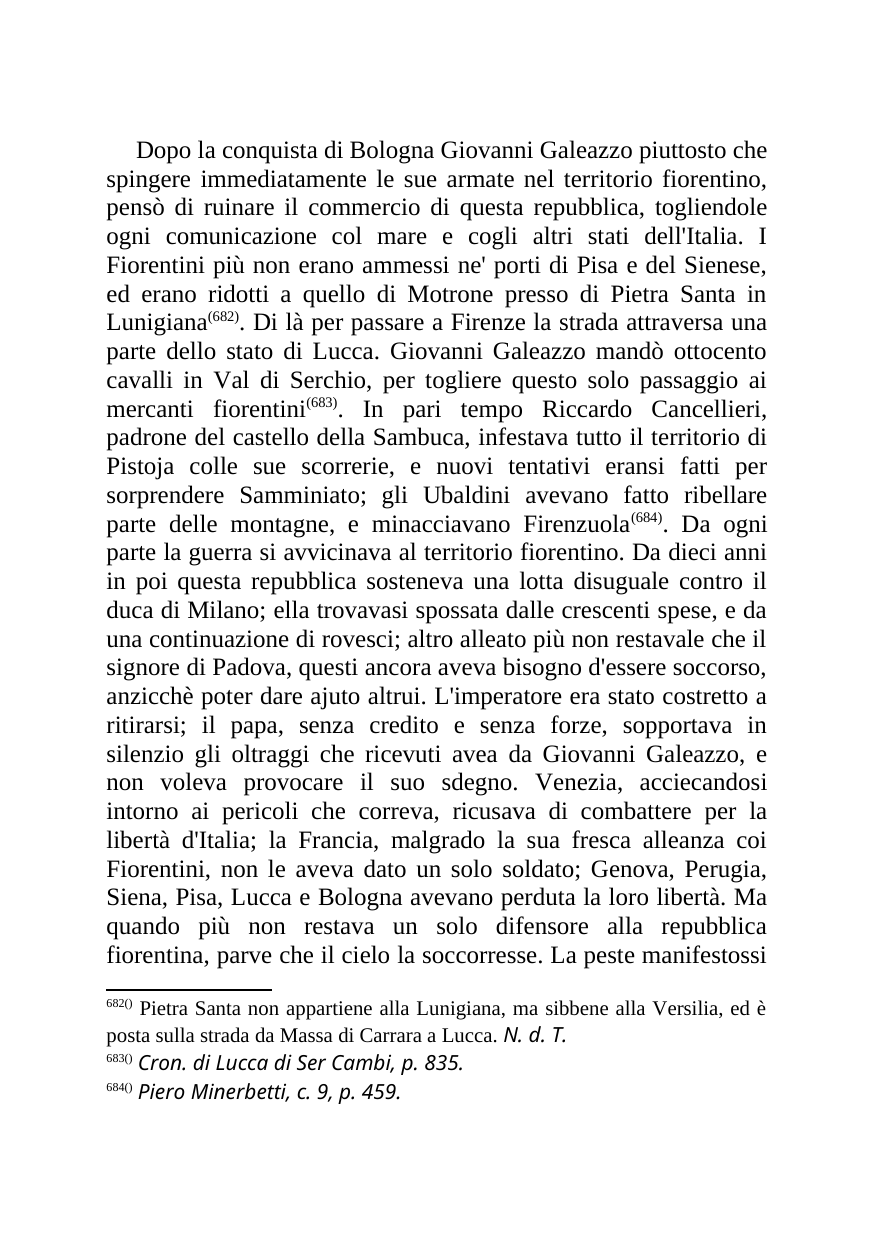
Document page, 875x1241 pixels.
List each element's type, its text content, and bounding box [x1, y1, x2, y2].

text () Pietra Santa non appartiene alla Lunigiana, ma sibbene alla Versilia, ed è posta sulla strada da Massa di Carrara a Lucca. N. d. T. [106, 996, 768, 1048]
text Dopo la conquista di Bologna Giovanni Galeazzo piuttosto che spingere immediatamente le sue armate nel territorio fiorentino, pensò di ruinare il commercio di questa repubblica, togliendole ogni comunicazione col mare e cogli altri stati dell'Italia. I Fiorentini più non erano ammessi ne' porti di Pisa e del Sienese, ed erano ridotti a quello di Motrone presso di Pietra Santa in Lunigiana(). Di là per passare a Firenze la strada attraversa una parte dello stato di Lucca. Giovanni Galeazzo mandò ottocento cavalli in Val di Serchio, per togliere questo solo passaggio ai mercanti fiorentini(). In pari tempo Riccardo Cancellieri, padrone del castello della Sambuca, infestava tutto il territorio di Pistoja colle sue scorrerie, e nuovi tentativi eransi fatti per sorprendere Samminiato; gli Ubaldini avevano fatto ribellare parte delle montagne, e minacciavano Firenzuola(). Da ogni parte la guerra si avvicinava al territorio fiorentino. Da dieci anni in poi questa repubblica sosteneva una lotta disuguale contro il duca di Milano; ella trovavasi spossata dalle crescenti spese, e da una continuazione di rovesci; altro alleato più non restavale che il signore di Padova, questi ancora aveva bisogno d'essere soccorso, anzicchè poter dare ajuto altrui. L'imperatore era stato costretto a ritirarsi; il papa, senza credito e senza forze, sopportava in silenzio gli oltraggi che ricevuti avea da Giovanni Galeazzo, e non voleva provocare il suo sdegno. Venezia, acciecandosi intorno ai pericoli che correva, ricusava di combattere per la libertà d'Italia; la Francia, malgrado la sua fresca alleanza coi Fiorentini, non le aveva dato un solo soldato; Genova, Perugia, Siena, Pisa, Lucca e Bologna avevano perduta la loro libertà. Ma quando più non restava un solo difensore alla repubblica fiorentina, parve che il cielo la soccorresse. La peste manifestossi [106, 135, 768, 969]
text () Cron. di Lucca di Ser Cambi, p. 835. [106, 1048, 768, 1077]
text () Piero Minerbetti, c. 9, p. 459. [106, 1077, 768, 1105]
